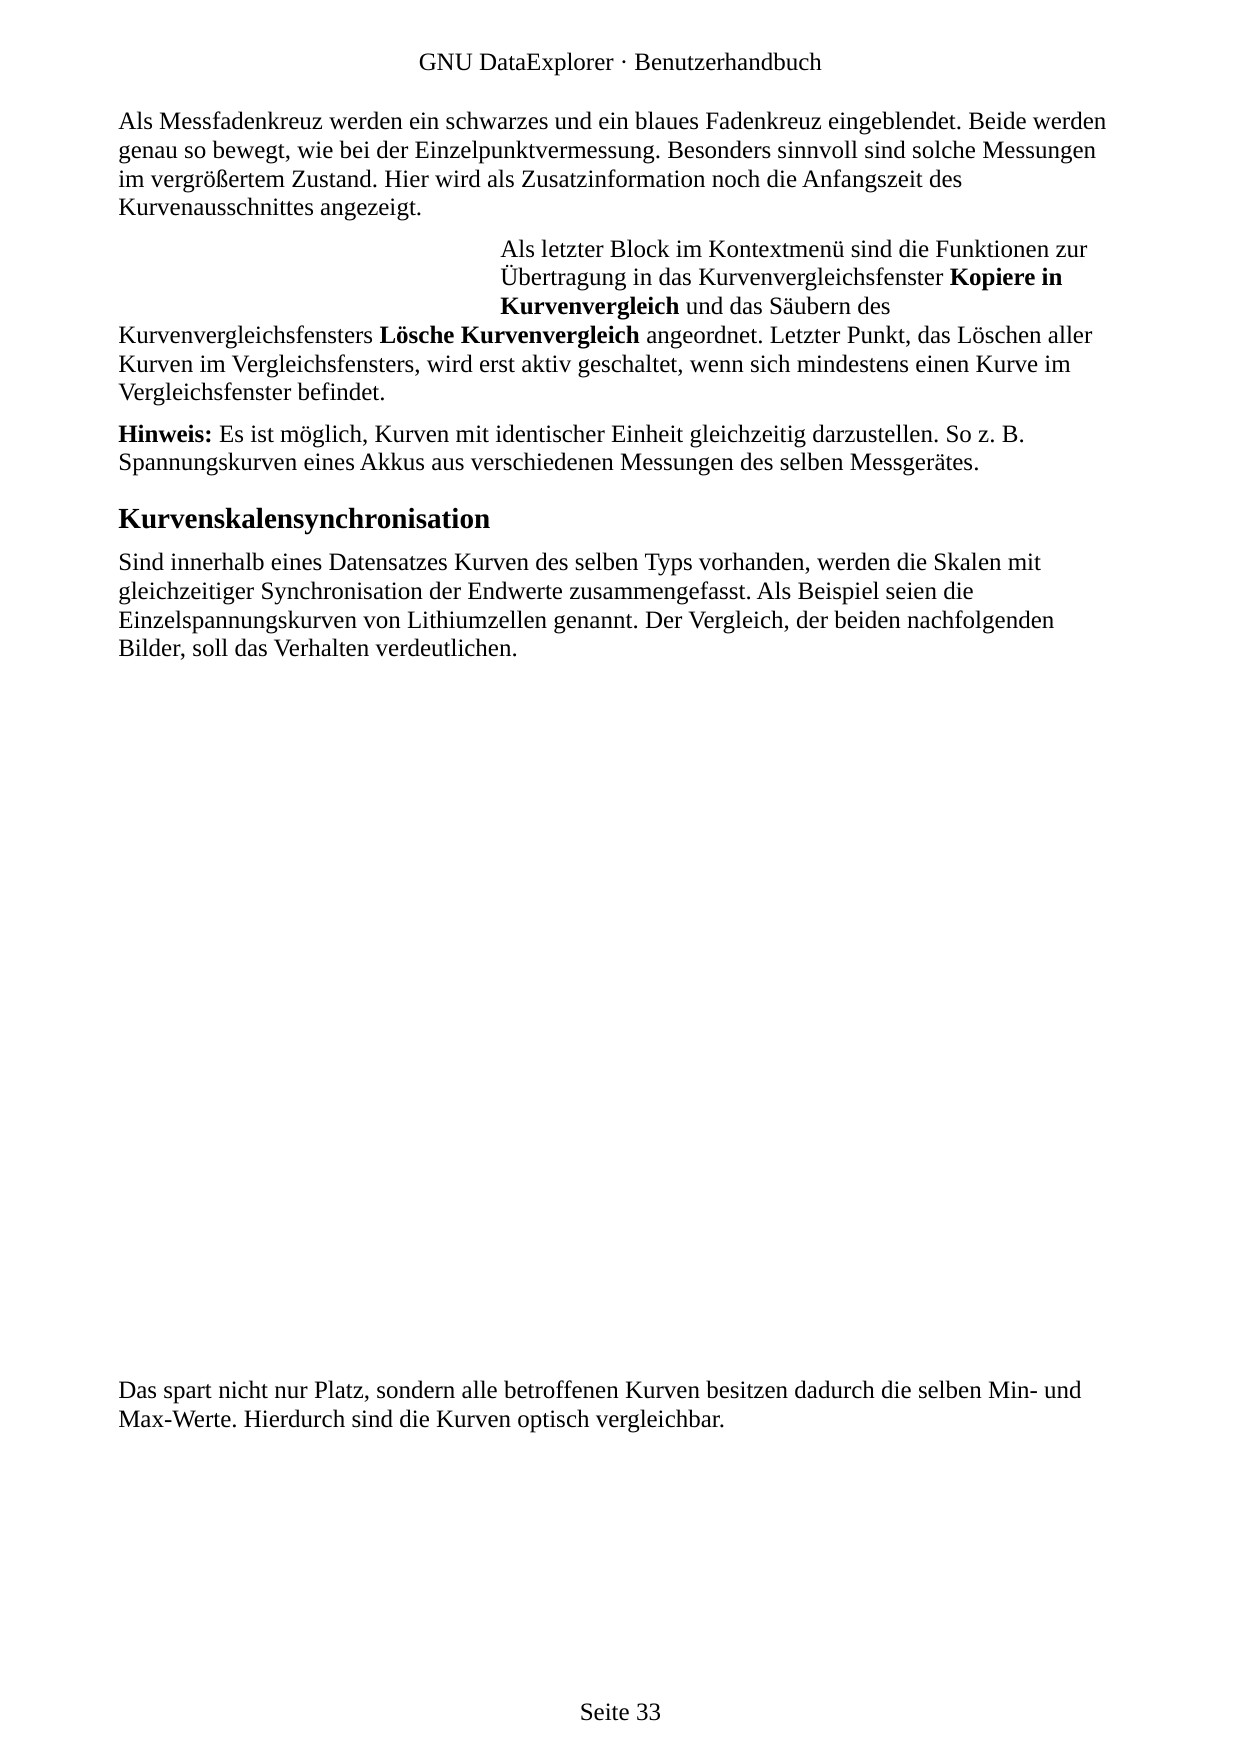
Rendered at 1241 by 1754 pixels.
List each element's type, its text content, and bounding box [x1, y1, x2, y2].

text Als Messfadenkreuz werden ein schwarzes und ein blaues Fadenkreuz eingeblendet. Beide werden genau so bewegt, wie bei der Einzelpunktvermessung. Besonders sinnvoll sind solche Messungen im vergrößertem Zustand. Hier wird als Zusatzinformation noch die Anfangszeit des Kurvenausschnittes angezeigt. [118, 106, 1122, 221]
subtitle Kurvenskalensynchronisation [118, 501, 1122, 535]
text Hinweis: Es ist möglich, Kurven mit identischer Einheit gleichzeitig darzustellen. So z. B. Spannungskurven eines Akkus aus verschiedenen Messungen des selben Messgerätes. [118, 419, 1122, 476]
text Das spart nicht nur Platz, sondern alle betroffenen Kurven besitzen dadurch die selben Min- und Max-Werte. Hierdurch sind die Kurven optisch vergleichbar. [118, 1375, 1122, 1433]
text Sind innerhalb eines Datensatzes Kurven des selben Typs vorhanden, werden die Skalen mit gleichzeitiger Synchronisation der Endwerte zusammengefasst. Als Beispiel seien die Einzelspannungskurven von Lithiumzellen genannt. Der Vergleich, der beiden nachfolgenden Bilder, soll das Verhalten verdeutlichen. [118, 547, 1122, 662]
text Als letzter Block im Kontextmenü sind die Funktionen zur Übertragung in das Kurvenvergleichsfenster Kopiere in Kurvenvergleich und das Säubern des Kurvenvergleichsfensters Lösche Kurvenvergleich angeordnet. Letzter Punkt, das Löschen aller Kurven im Vergleichsfensters, wird erst aktiv geschaltet, wenn sich mindestens einen Kurve im Vergleichsfenster befindet. [118, 234, 1122, 406]
